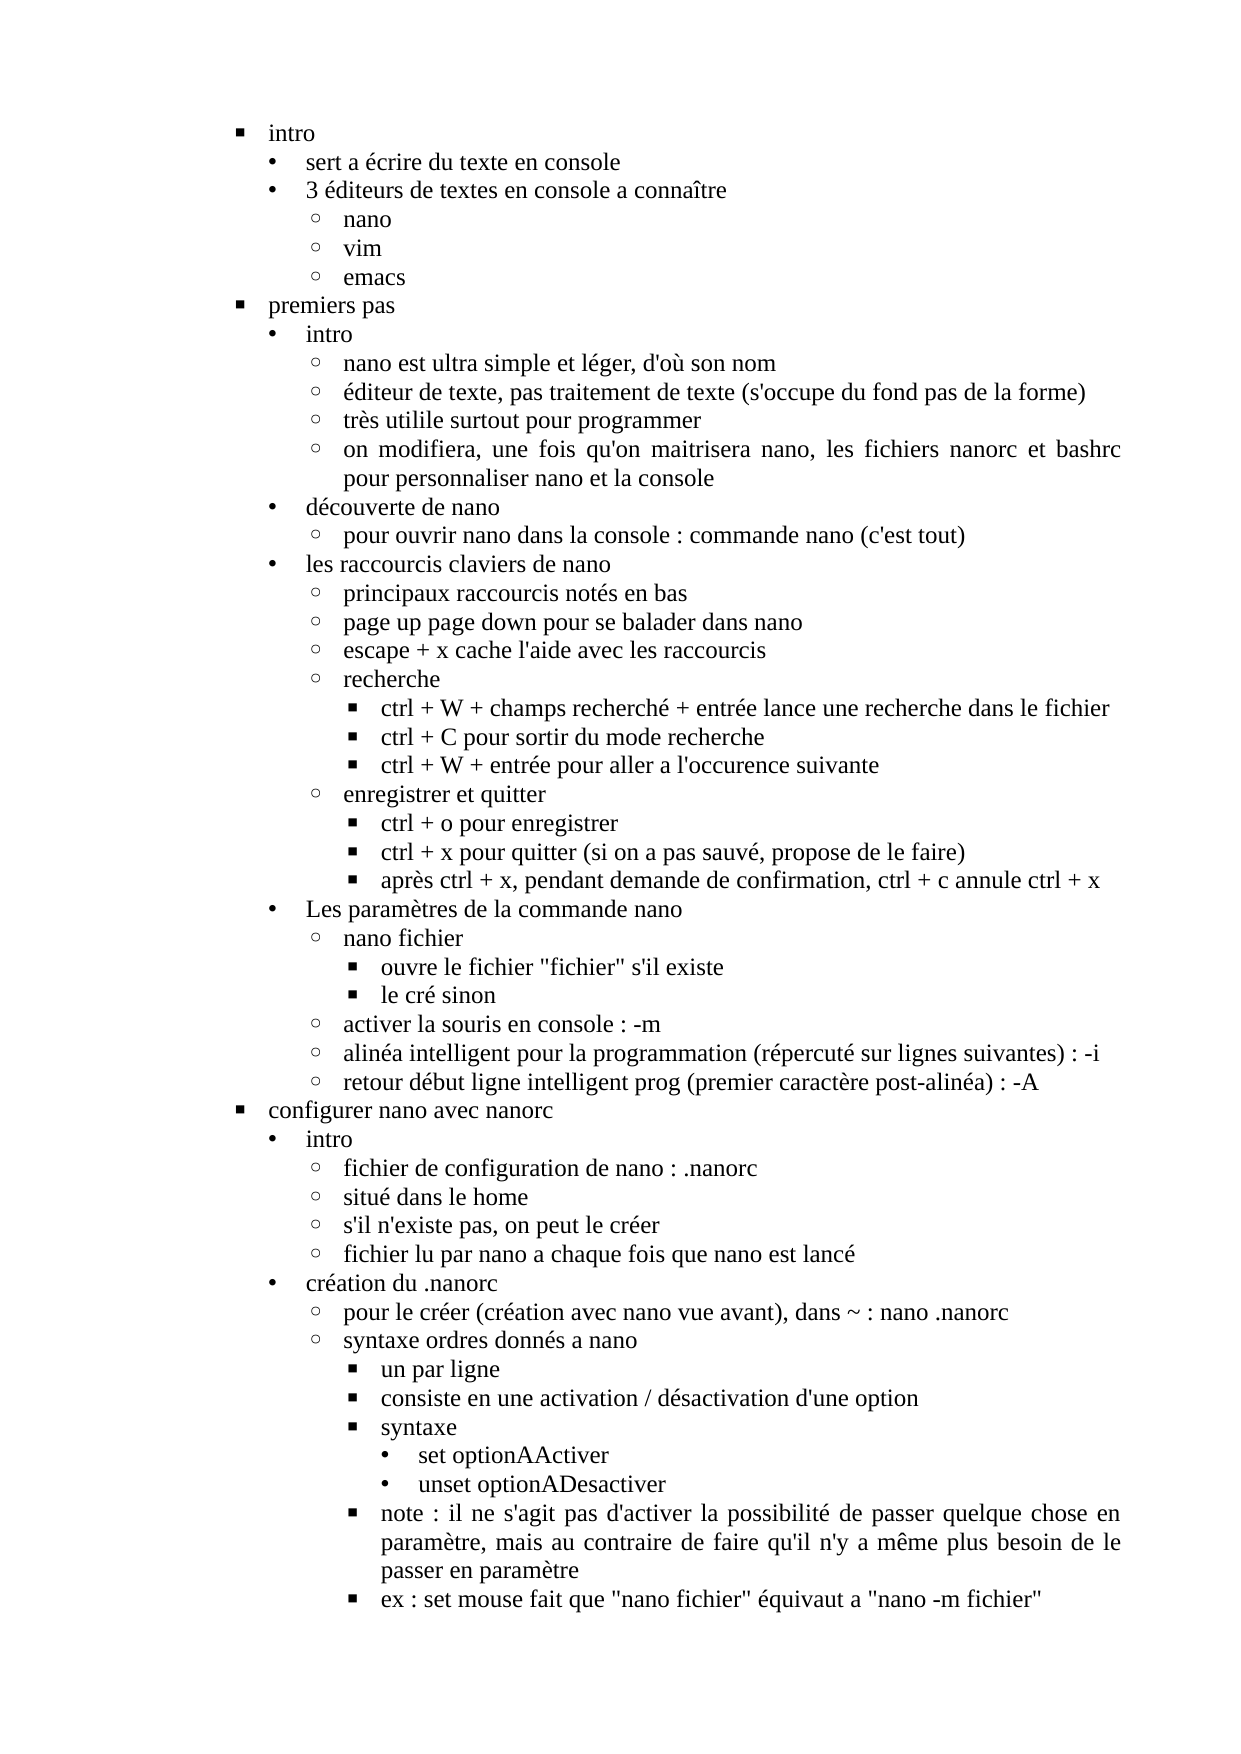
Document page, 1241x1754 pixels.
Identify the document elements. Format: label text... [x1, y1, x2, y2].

list enregistrer et quitter [306, 779, 1122, 808]
list consiste en une activation / désactivation d'une option [343, 1383, 1122, 1412]
list set optionAActiver [381, 1441, 1122, 1469]
list un par ligne [343, 1354, 1122, 1383]
list 3 éditeurs de textes en console a connaître [268, 176, 1122, 204]
list ex : set mouse fait que "nano fichier" équivaut a "nano -m fichier" [343, 1584, 1122, 1613]
list les raccourcis claviers de nano [268, 549, 1122, 578]
list ctrl + W + entrée pour aller a l'occurence suivante [343, 751, 1122, 779]
list sert a écrire du texte en console [268, 147, 1122, 176]
list on modifiera, une fois qu'on maitrisera nano, les fichiers nanorc et bashrc pour personnaliser nano et la console [306, 434, 1122, 492]
list s'il n'existe pas, on peut le créer [306, 1211, 1122, 1239]
list situé dans le home [306, 1182, 1122, 1211]
list configurer nano avec nanorc [231, 1096, 1122, 1124]
list pour le créer (création avec nano vue avant), dans ~ : nano .nanorc [306, 1297, 1122, 1326]
list ouvre le fichier "fichier" s'il existe [343, 952, 1122, 981]
list pour ouvrir nano dans la console : commande nano (c'est tout) [306, 521, 1122, 549]
list page up page down pour se balader dans nano [306, 607, 1122, 636]
list premiers pas [231, 291, 1122, 319]
list activer la souris en console : -m [306, 1009, 1122, 1038]
list intro [268, 319, 1122, 348]
list escape + x cache l'aide avec les raccourcis [306, 636, 1122, 664]
list retour début ligne intelligent prog (premier caractère post-alinéa) : -A [306, 1067, 1122, 1096]
list nano fichier [306, 923, 1122, 952]
list ctrl + x pour quitter (si on a pas sauvé, propose de le faire) [343, 837, 1122, 866]
list emacs [306, 262, 1122, 291]
list fichier lu par nano a chaque fois que nano est lancé [306, 1239, 1122, 1268]
list éditeur de texte, pas traitement de texte (s'occupe du fond pas de la forme) [306, 377, 1122, 406]
list recherche [306, 664, 1122, 693]
list fichier de configuration de nano : .nanorc [306, 1153, 1122, 1182]
list le cré sinon [343, 981, 1122, 1009]
list nano est ultra simple et léger, d'où son nom [306, 348, 1122, 377]
list vim [306, 233, 1122, 262]
list intro [231, 118, 1122, 147]
list Les paramètres de la commande nano [268, 894, 1122, 923]
list ctrl + C pour sortir du mode recherche [343, 722, 1122, 751]
list très utilile surtout pour programmer [306, 406, 1122, 434]
list ctrl + W + champs recherché + entrée lance une recherche dans le fichier [343, 693, 1122, 722]
list découverte de nano [268, 492, 1122, 521]
list syntaxe ordres donnés a nano [306, 1326, 1122, 1354]
list intro [268, 1124, 1122, 1153]
list nano [306, 204, 1122, 233]
list principaux raccourcis notés en bas [306, 578, 1122, 607]
list note : il ne s'agit pas d'activer la possibilité de passer quelque chose en paramètre, mais au contraire de faire qu'il n'y a même plus besoin de le passer en paramètre [343, 1498, 1122, 1584]
list création du .nanorc [268, 1268, 1122, 1297]
list syntaxe [343, 1412, 1122, 1441]
list après ctrl + x, pendant demande de confirmation, ctrl + c annule ctrl + x [343, 866, 1122, 894]
list alinéa intelligent pour la programmation (répercuté sur lignes suivantes) : -i [306, 1038, 1122, 1067]
list ctrl + o pour enregistrer [343, 808, 1122, 837]
list unset optionADesactiver [381, 1469, 1122, 1498]
